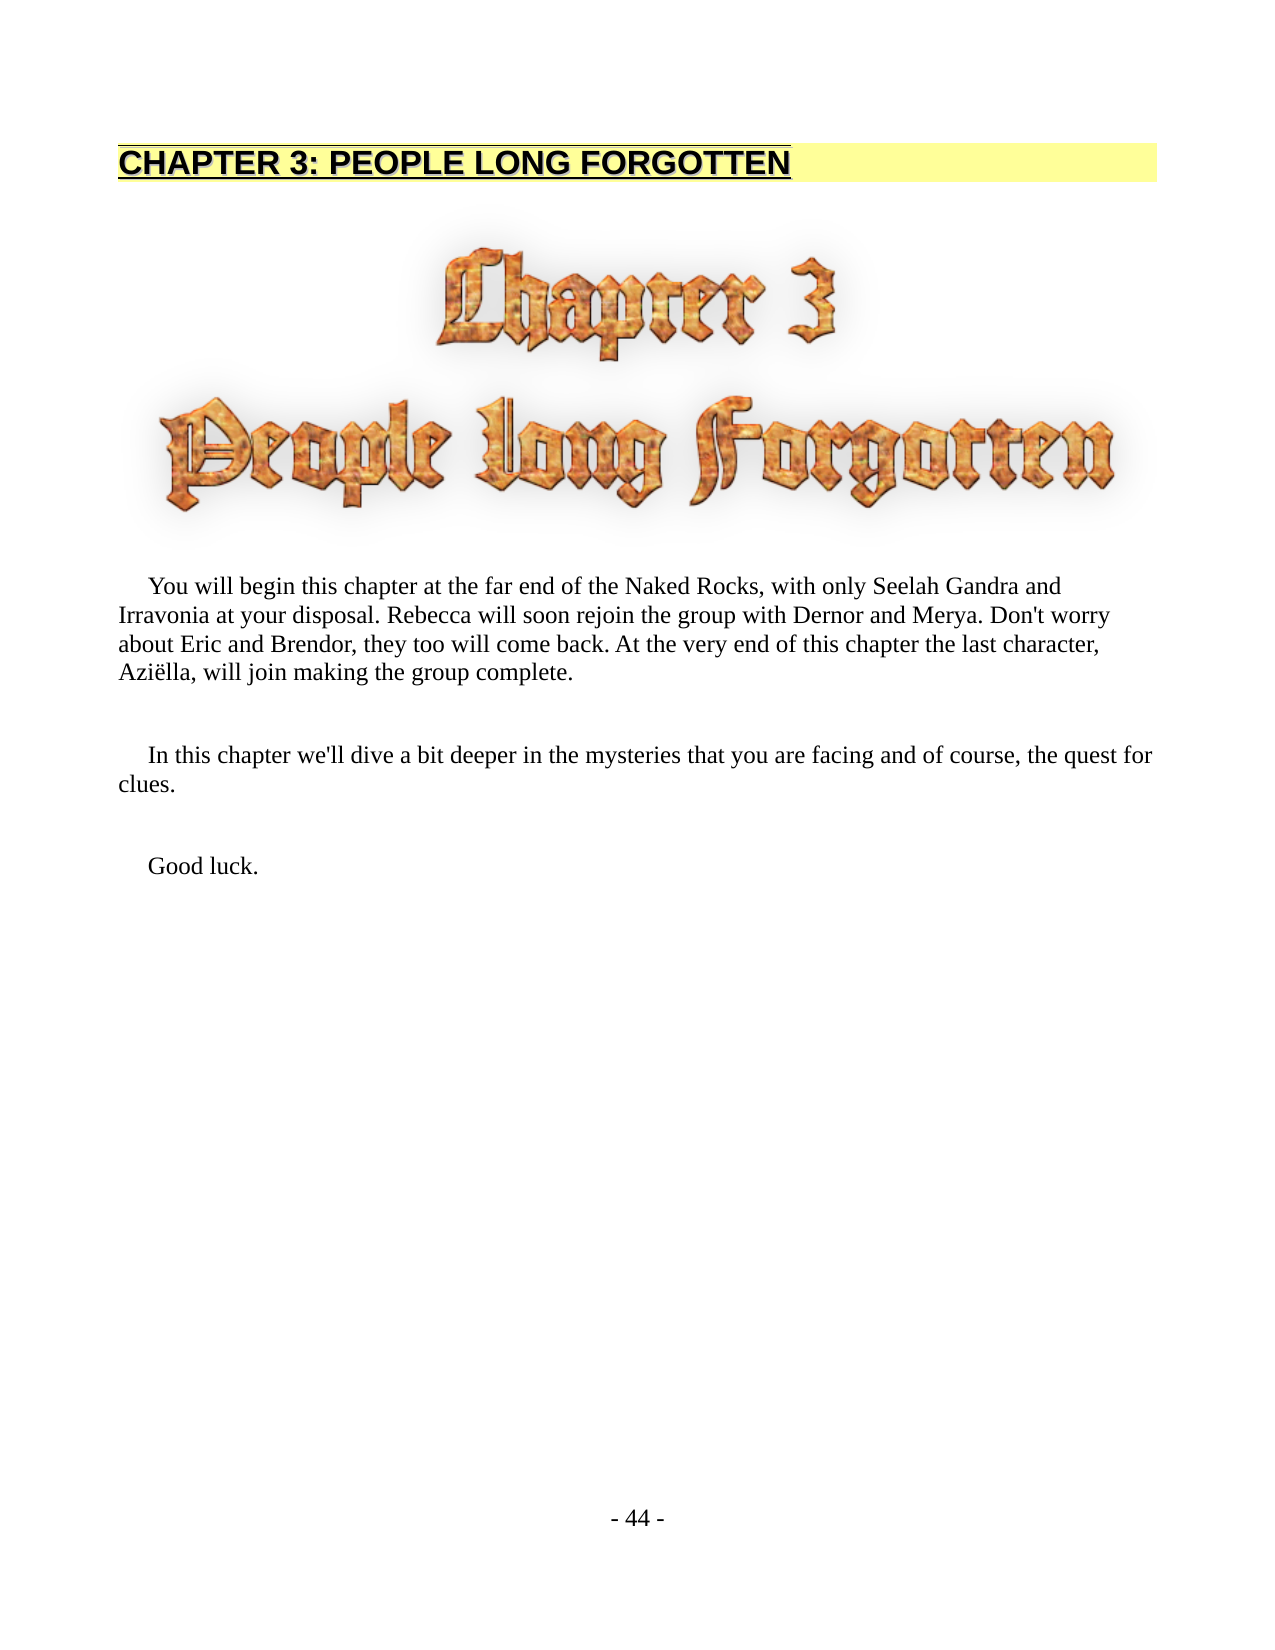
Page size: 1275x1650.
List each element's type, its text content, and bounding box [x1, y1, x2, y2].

text You will begin this chapter at the far end of the Naked Rocks, with only Seelah Gandra and Irravonia at your disposal. Rebecca will soon rejoin the group with Dernor and Merya. Don't worry about Eric and Brendor, they too will come back. At the very end of this chapter the last character, Aziëlla, will join making the group complete. [118, 572, 1157, 686]
picture [118, 194, 1157, 572]
subtitle CHAPTER 3: PEOPLE LONG FORGOTTEN [118, 143, 1157, 182]
text In this chapter we'll dive a bit deeper in the mysteries that you are facing and of course, the quest for clues. [118, 740, 1157, 797]
text Good luck. [118, 851, 1157, 880]
